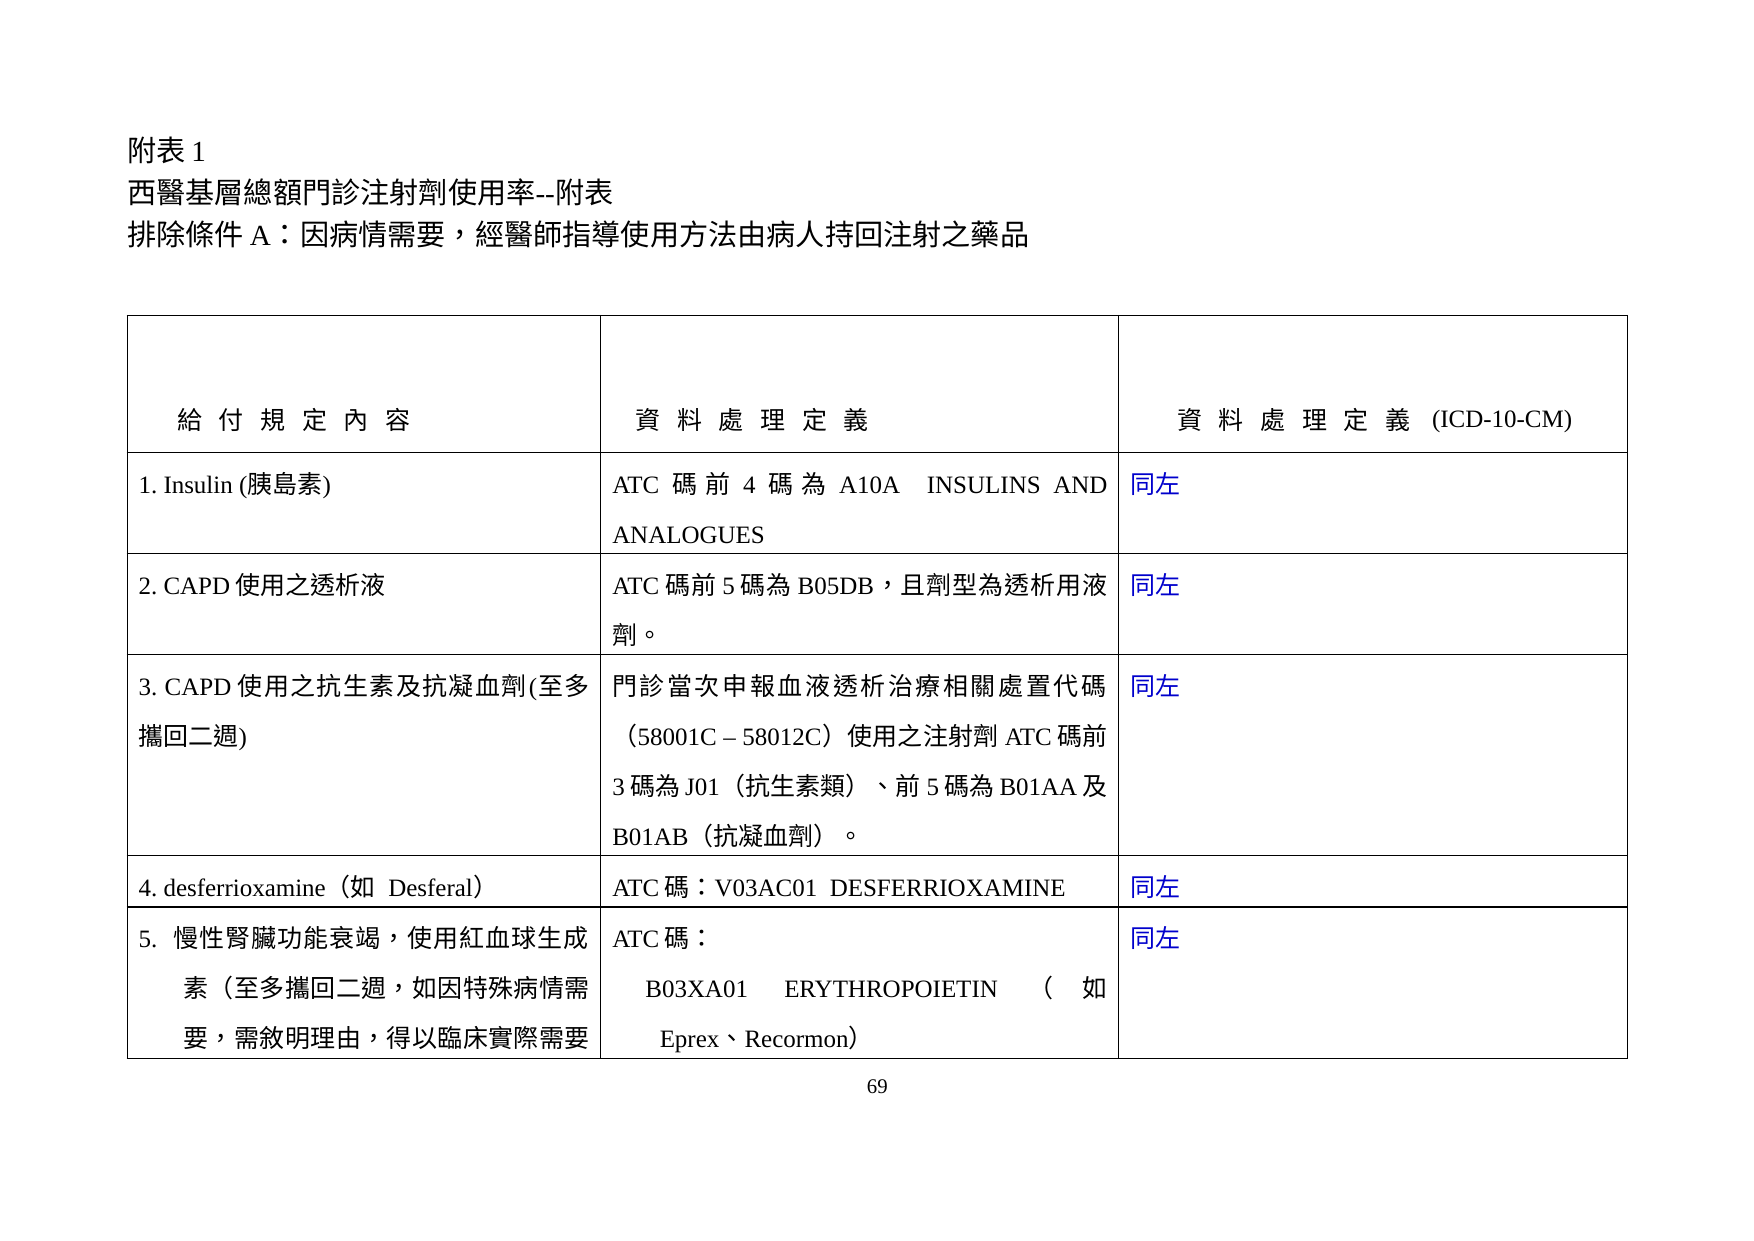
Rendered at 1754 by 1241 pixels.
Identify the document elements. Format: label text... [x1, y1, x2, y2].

table_cell ATC碼：V03AC01 DESFERRIOXAMINE [601, 856, 1118, 906]
table_cell 同左 [1119, 908, 1627, 1057]
table_cell 門診當次申報血液透析治療相關處置代碼（58001C – 58012C）使用之注射劑ATC碼前3碼為J01（抗生素類）、前5碼為B01AA及B01AB（抗凝血劑）。 [601, 655, 1118, 855]
table_cell 同左 [1119, 554, 1627, 654]
table_cell 同左 [1119, 655, 1627, 855]
table_cell 1. Insulin (胰島素) [128, 453, 600, 553]
table_cell ATC碼前4碼為A10A INSULINS AND ANALOGUES [601, 453, 1118, 553]
text 西醫基層總額門診注射劑使用率--附表 [127, 169, 1627, 212]
table_cell 5. 慢性腎臟功能衰竭，使用紅血球生成素（至多攜回二週，如因特殊病情需要，需敘明理由，得以臨床實際需要 [128, 908, 600, 1057]
table_cell 同左 [1119, 453, 1627, 553]
table_cell 3. CAPD使用之抗生素及抗凝血劑(至多攜回二週) [128, 655, 600, 855]
table_header 給付規定內容 [128, 316, 600, 452]
table_header 資料處理定義(ICD-10-CM) [1119, 316, 1627, 452]
table_cell ATC碼前5碼為B05DB，且劑型為透析用液劑。 [601, 554, 1118, 654]
table_cell 2. CAPD使用之透析液 [128, 554, 600, 654]
table_cell 4. desferrioxamine（如 Desferal） [128, 856, 600, 906]
table_cell ATC碼： B03XA01 ERYTHROPOIETIN（如Eprex、Recormon） [601, 908, 1118, 1057]
table_header 資料處理定義 [601, 316, 1118, 452]
text 排除條件A：因病情需要，經醫師指導使用方法由病人持回注射之藥品 [127, 212, 1627, 254]
table_cell 同左 [1119, 856, 1627, 906]
text 附表1 [127, 127, 1627, 169]
